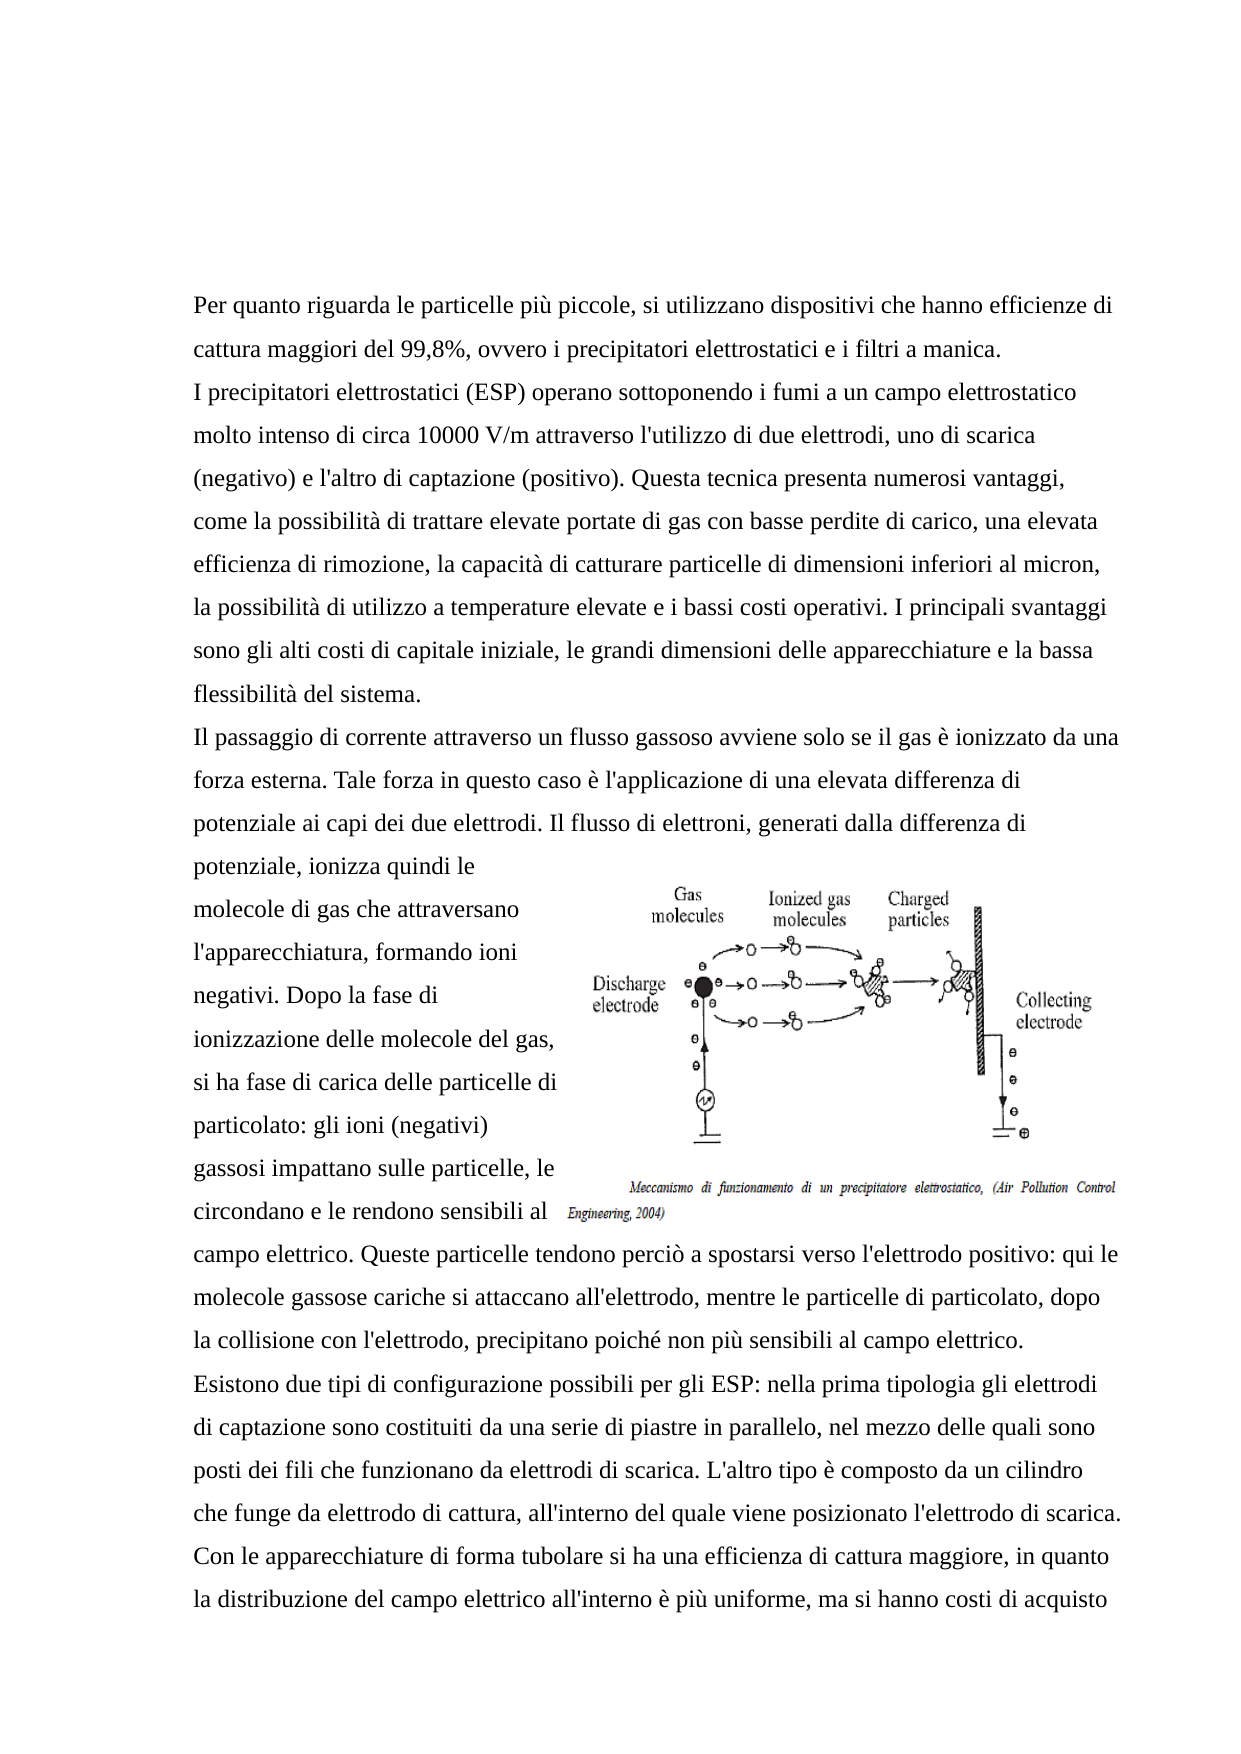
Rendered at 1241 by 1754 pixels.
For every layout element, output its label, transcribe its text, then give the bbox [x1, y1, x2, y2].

list Il passaggio di corrente attraverso un flusso gassoso avviene solo se il gas è ionizzato da una forza esterna. Tale forza in questo caso è l'applicazione di una elevata differenza di potenziale ai capi dei due elettrodi. Il flusso di elettroni, generati dalla differenza di potenziale, ionizza quindi le molecole di gas che attraversano l'apparecchiatura, formando ioni negativi. Dopo la fase di ionizzazione delle molecole del gas, si ha fase di carica delle particelle di particolato: gli ioni (negativi) gassosi impattano sulle particelle, le circondano e le rendono sensibili al campo elettrico. Queste particelle tendono perciò a spostarsi verso l'elettrodo positivo: qui le molecole gassose cariche si attaccano all'elettrodo, mentre le particelle di particolato, dopo la collisione con l'elettrodo, precipitano poiché non più sensibili al campo elettrico. [156, 722, 1122, 1354]
list Esistono due tipi di configurazione possibili per gli ESP: nella prima tipologia gli elettrodi di captazione sono costituiti da una serie di piastre in parallelo, nel mezzo delle quali sono posti dei fili che funzionano da elettrodi di scarica. L'altro tipo è composto da un cilindro che funge da elettrodo di cattura, all'interno del quale viene posizionato l'elettrodo di scarica. Con le apparecchiature di forma tubolare si ha una efficienza di cattura maggiore, in quanto la distribuzione del campo elettrico all'interno è più uniforme, ma si hanno costi di acquisto [156, 1369, 1122, 1613]
picture [564, 861, 1120, 1227]
list I precipitatori elettrostatici (ESP) operano sottoponendo i fumi a un campo elettrostatico molto intenso di circa 10000 V/m attraverso l'utilizzo di due elettrodi, uno di scarica (negativo) e l'altro di captazione (positivo). Questa tecnica presenta numerosi vantaggi, come la possibilità di trattare elevate portate di gas con basse perdite di carico, una elevata efficienza di rimozione, la capacità di catturare particelle di dimensioni inferiori al micron, la possibilità di utilizzo a temperature elevate e i bassi costi operativi. I principali svantaggi sono gli alti costi di capitale iniziale, le grandi dimensioni delle apparecchiature e la bassa flessibilità del sistema. [156, 377, 1122, 707]
list Per quanto riguarda le particelle più piccole, si utilizzano dispositivi che hanno efficienze di cattura maggiori del 99,8%, ovvero i precipitatori elettrostatici e i filtri a manica. [156, 291, 1122, 362]
